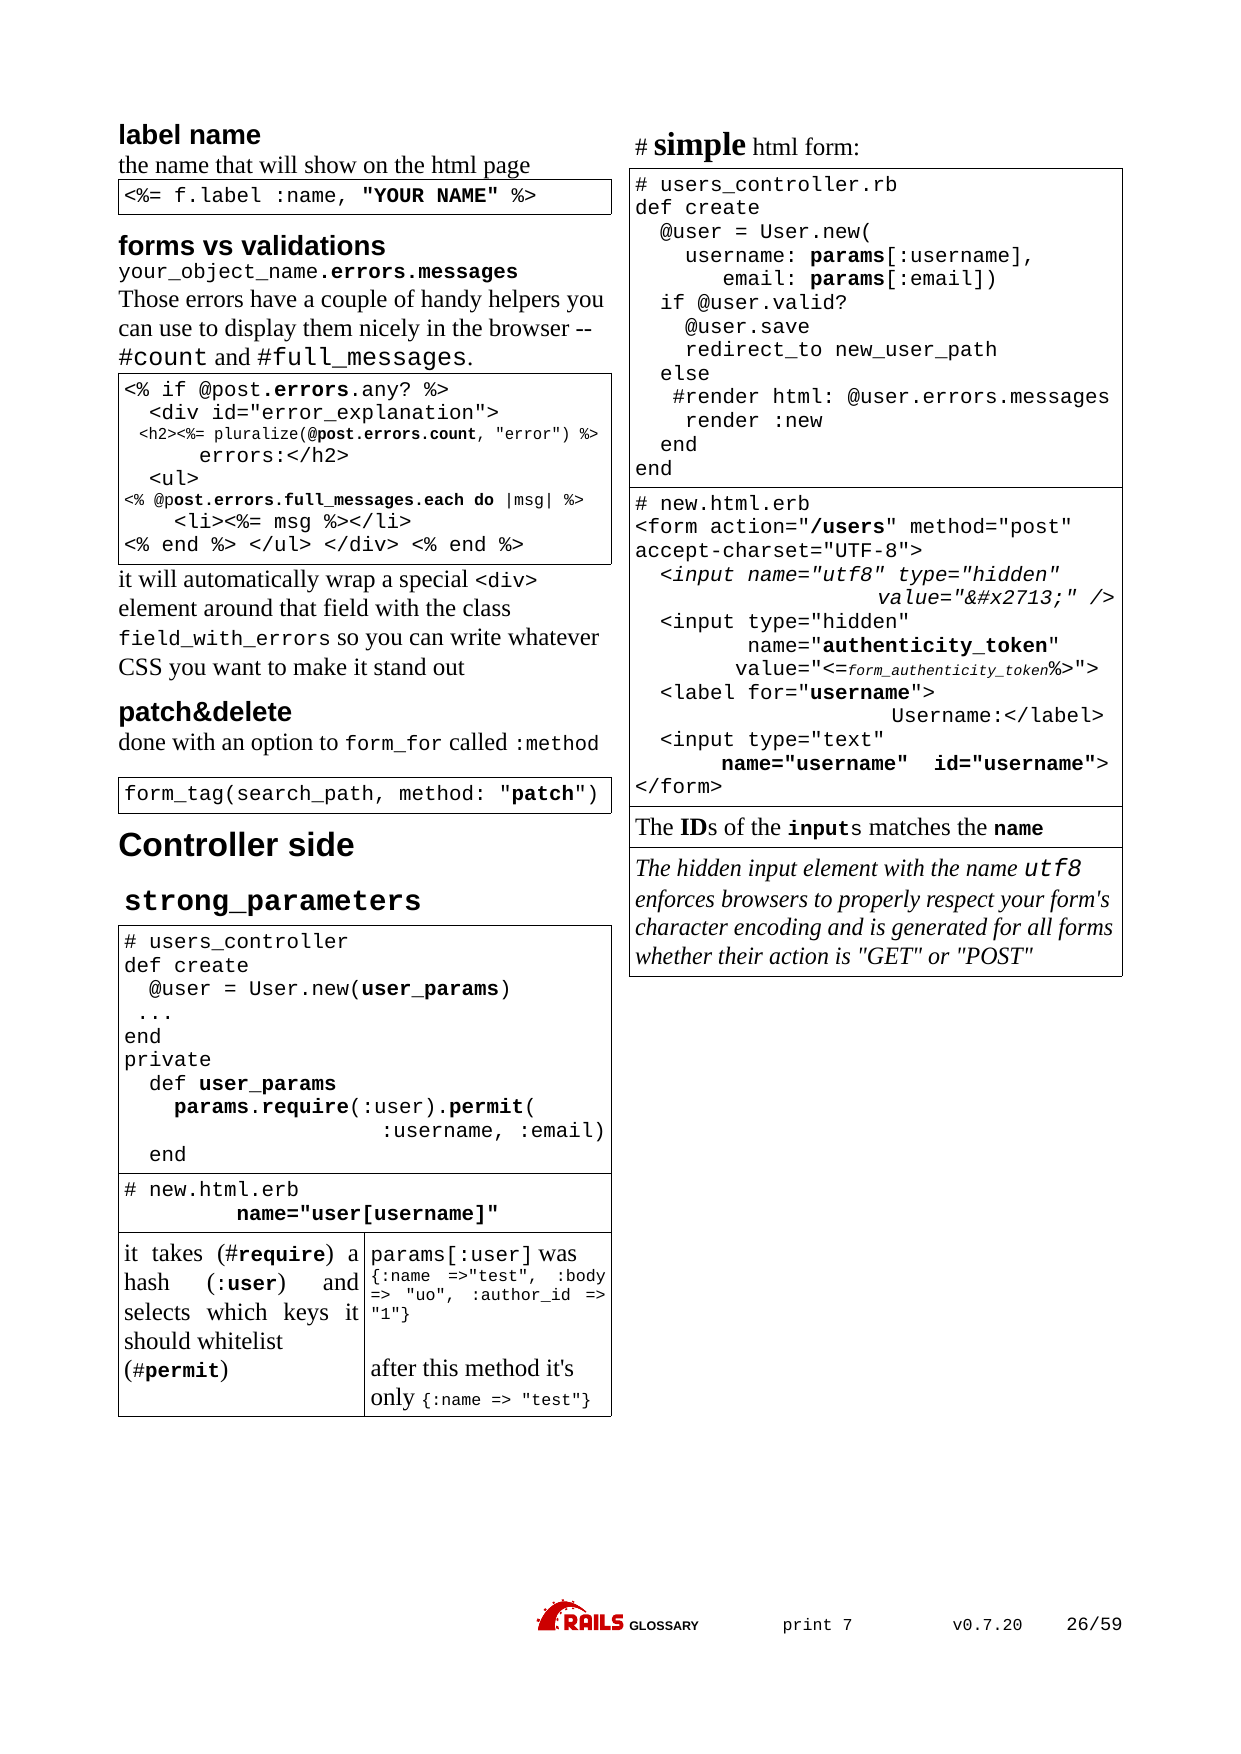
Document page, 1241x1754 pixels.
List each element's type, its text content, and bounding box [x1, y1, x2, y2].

table_cell # new.html.erb <form action="/users" method="post" accept-charset="UTF-8"> <input name="utf8" type="hidden" value="&#x2713;" /> <input type="hidden" name="authenticity_token" value="<=form_authenticity_token%>"> <label for="username"> Username:</label> <input type="text" name="username" id="username"> </form> [630, 488, 1122, 806]
text done with an option to form_for called :method [118, 727, 611, 757]
table_header <%= f.label :name, "YOUR NAME" %> [119, 180, 611, 214]
table_header form_tag(search_path, method: "patch") [119, 778, 611, 812]
table_header strong_parameters [118, 866, 611, 925]
table_cell The IDs of the inputs matches the name [630, 807, 1122, 847]
text Those errors have a couple of handy helpers you can use to display them nicely in the browser -- #count and #full_messages. [118, 284, 611, 373]
table_cell # users_controller.rb def create @user = User.new( username: params[:username], email: params[:email]) if @user.valid? @user.save redirect_to new_user_path else #render html: @user.errors.messages render :new end end [630, 169, 1122, 487]
subtitle Controller side [118, 824, 611, 863]
table_cell # new.html.erb name="user[username]" [119, 1174, 611, 1232]
subtitle forms vs validations [118, 229, 611, 261]
table_header # simple html form: [629, 118, 1122, 168]
text the name that will show on the html page [118, 150, 611, 179]
table_cell The hidden input element with the name utf8 enforces browsers to properly respect your form's character encoding and is generated for all forms whether their action is "GET" or "POST" [630, 848, 1122, 976]
table_header <% if @post.errors.any? %> <div id="error_explanation"> <h2><%= pluralize(@post.errors.count, "error") %> errors:</h2> <ul> <% @post.errors.full_messages.each do |msg| %> <li><%= msg %></li> <% end %> </ul> </div> <% end %> [119, 374, 611, 564]
table_cell it takes (#require) a hash (:user) and selects which keys it should whitelist (#permit) [119, 1233, 364, 1416]
subtitle patch&delete [118, 695, 611, 727]
text it will automatically wrap a special <div> element around that field with the class field_with_errors so you can write whatever CSS you want to make it stand out [118, 565, 611, 681]
table_cell # users_controller def create @user = User.new(user_params) ... end private def user_params params.require(:user).permit( :username, :email) end [119, 926, 611, 1173]
subtitle label name [118, 118, 611, 150]
text your_object_name.errors.messages [118, 261, 611, 284]
table_cell params[:user] was {:name =>"test", :body => "uo", :author_id => "1"} after this method it's only {:name => "test"} [365, 1233, 611, 1416]
